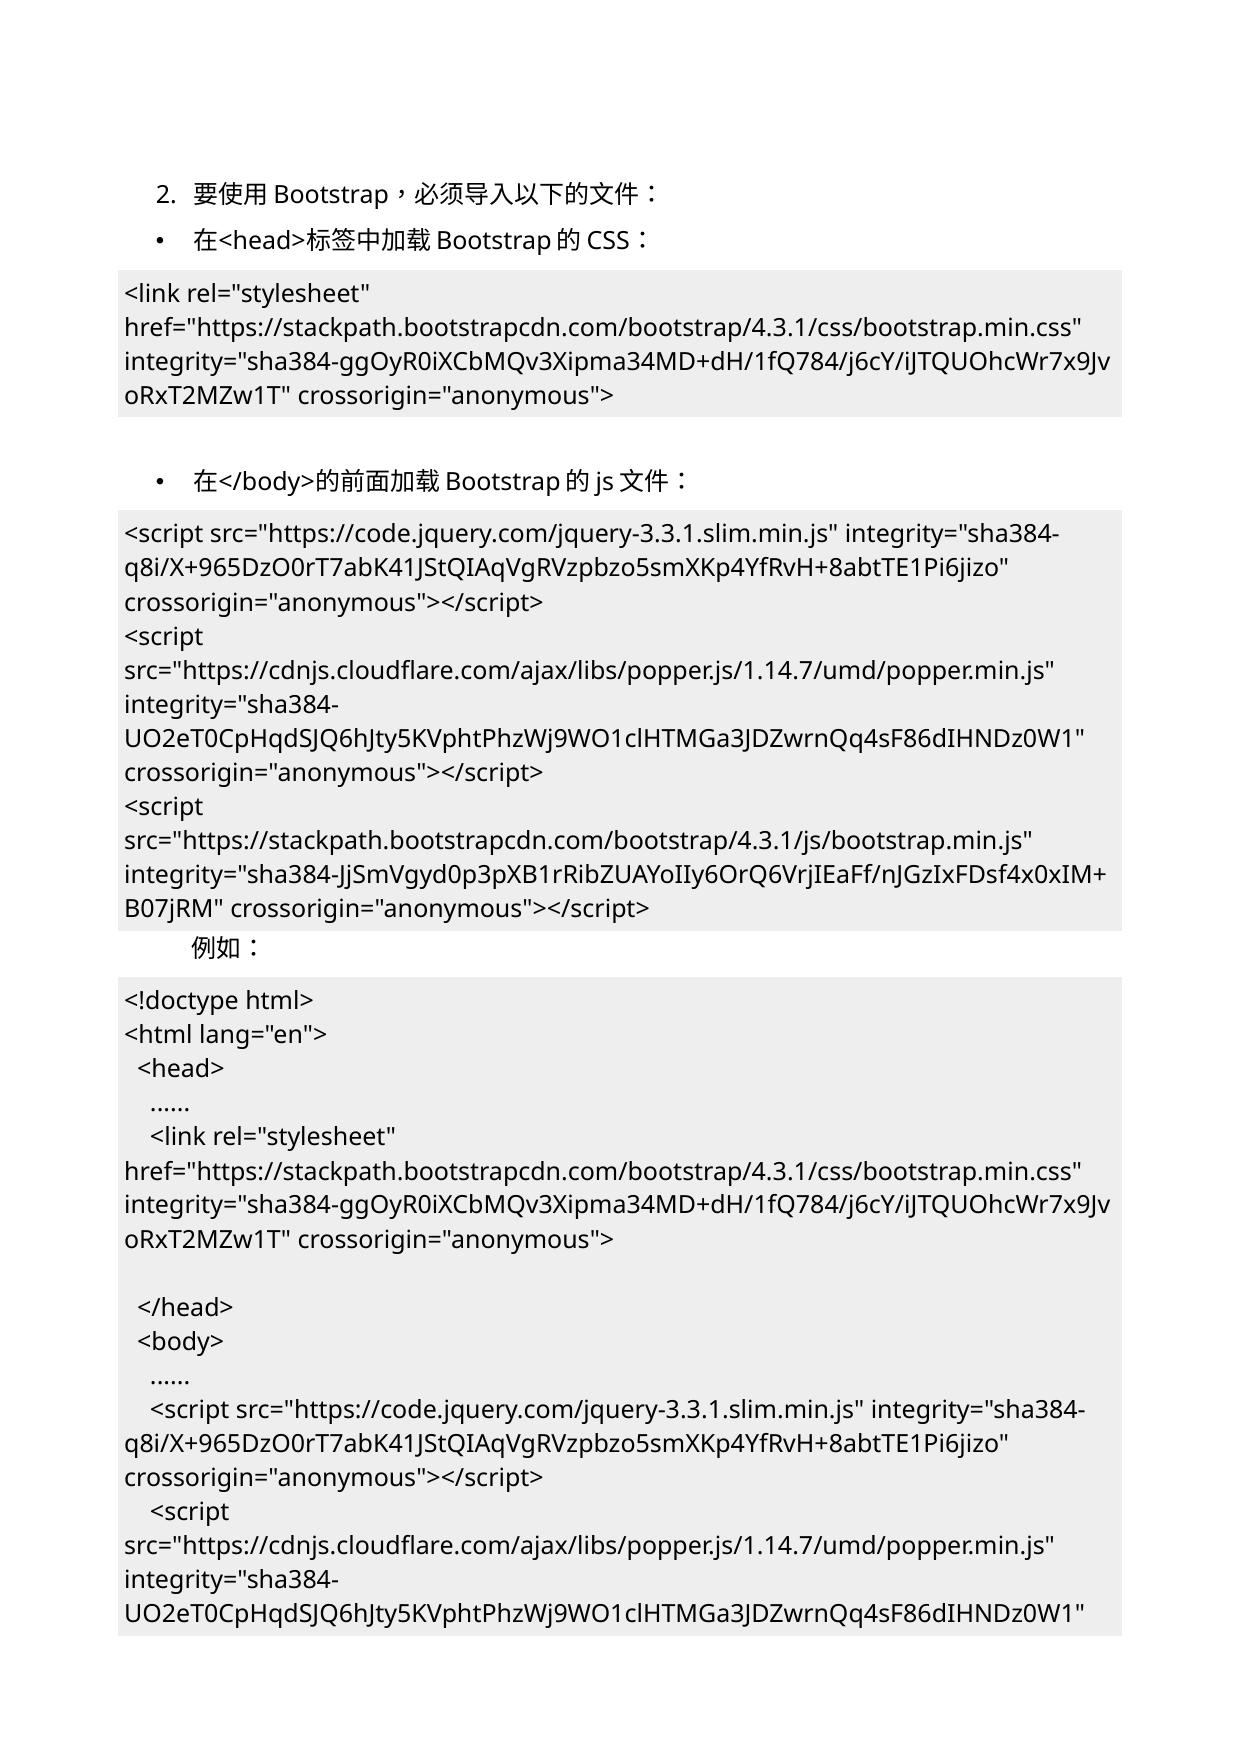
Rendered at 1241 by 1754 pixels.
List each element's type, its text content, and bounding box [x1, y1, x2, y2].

table_header <script src="https://code.jquery.com/jquery-3.3.1.slim.min.js" integrity="sha384-q8i/X+965DzO0rT7abK41JStQIAqVgRVzpbzo5smXKp4YfRvH+8abtTE1Pi6jizo" crossorigin="anonymous"></script> <script src="https://cdnjs.cloudflare.com/ajax/libs/popper.js/1.14.7/umd/popper.min.js" integrity="sha384-UO2eT0CpHqdSJQ6hJty5KVphtPhzWj9WO1clHTMGa3JDZwrnQq4sF86dIHNDz0W1" crossorigin="anonymous"></script> <script src="https://stackpath.bootstrapcdn.com/bootstrap/4.3.1/js/bootstrap.min.js" integrity="sha384-JjSmVgyd0p3pXB1rRibZUAYoIIy6OrQ6VrjIEaFf/nJGzIxFDsf4x0xIM+B07jRM" crossorigin="anonymous"></script> [118, 510, 1122, 931]
table_header <link rel="stylesheet" href="https://stackpath.bootstrapcdn.com/bootstrap/4.3.1/css/bootstrap.min.css" integrity="sha384-ggOyR0iXCbMQv3Xipma34MD+dH/1fQ784/j6cY/iJTQUOhcWr7x9JvoRxT2MZw1T" crossorigin="anonymous"> [118, 270, 1122, 417]
list 要使用Bootstrap，必须导入以下的文件： [156, 176, 1122, 210]
text 例如： [118, 931, 1122, 964]
table_header <!doctype html> <html lang="en"> <head> ...... <link rel="stylesheet" href="https://stackpath.bootstrapcdn.com/bootstrap/4.3.1/css/bootstrap.min.css" integrity="sha384-ggOyR0iXCbMQv3Xipma34MD+dH/1fQ784/j6cY/iJTQUOhcWr7x9JvoRxT2MZw1T" crossorigin="anonymous"> </head> <body> ...... <script src="https://code.jquery.com/jquery-3.3.1.slim.min.js" integrity="sha384-q8i/X+965DzO0rT7abK41JStQIAqVgRVzpbzo5smXKp4YfRvH+8abtTE1Pi6jizo" crossorigin="anonymous"></script> <script src="https://cdnjs.cloudflare.com/ajax/libs/popper.js/1.14.7/umd/popper.min.js" integrity="sha384-UO2eT0CpHqdSJQ6hJty5KVphtPhzWj9WO1clHTMGa3JDZwrnQq4sF86dIHNDz0W1" [118, 977, 1122, 1636]
list 在<head>标签中加载Bootstrap的CSS： [156, 223, 1122, 257]
list 在</body>的前面加载Bootstrap的js文件： [156, 464, 1122, 498]
